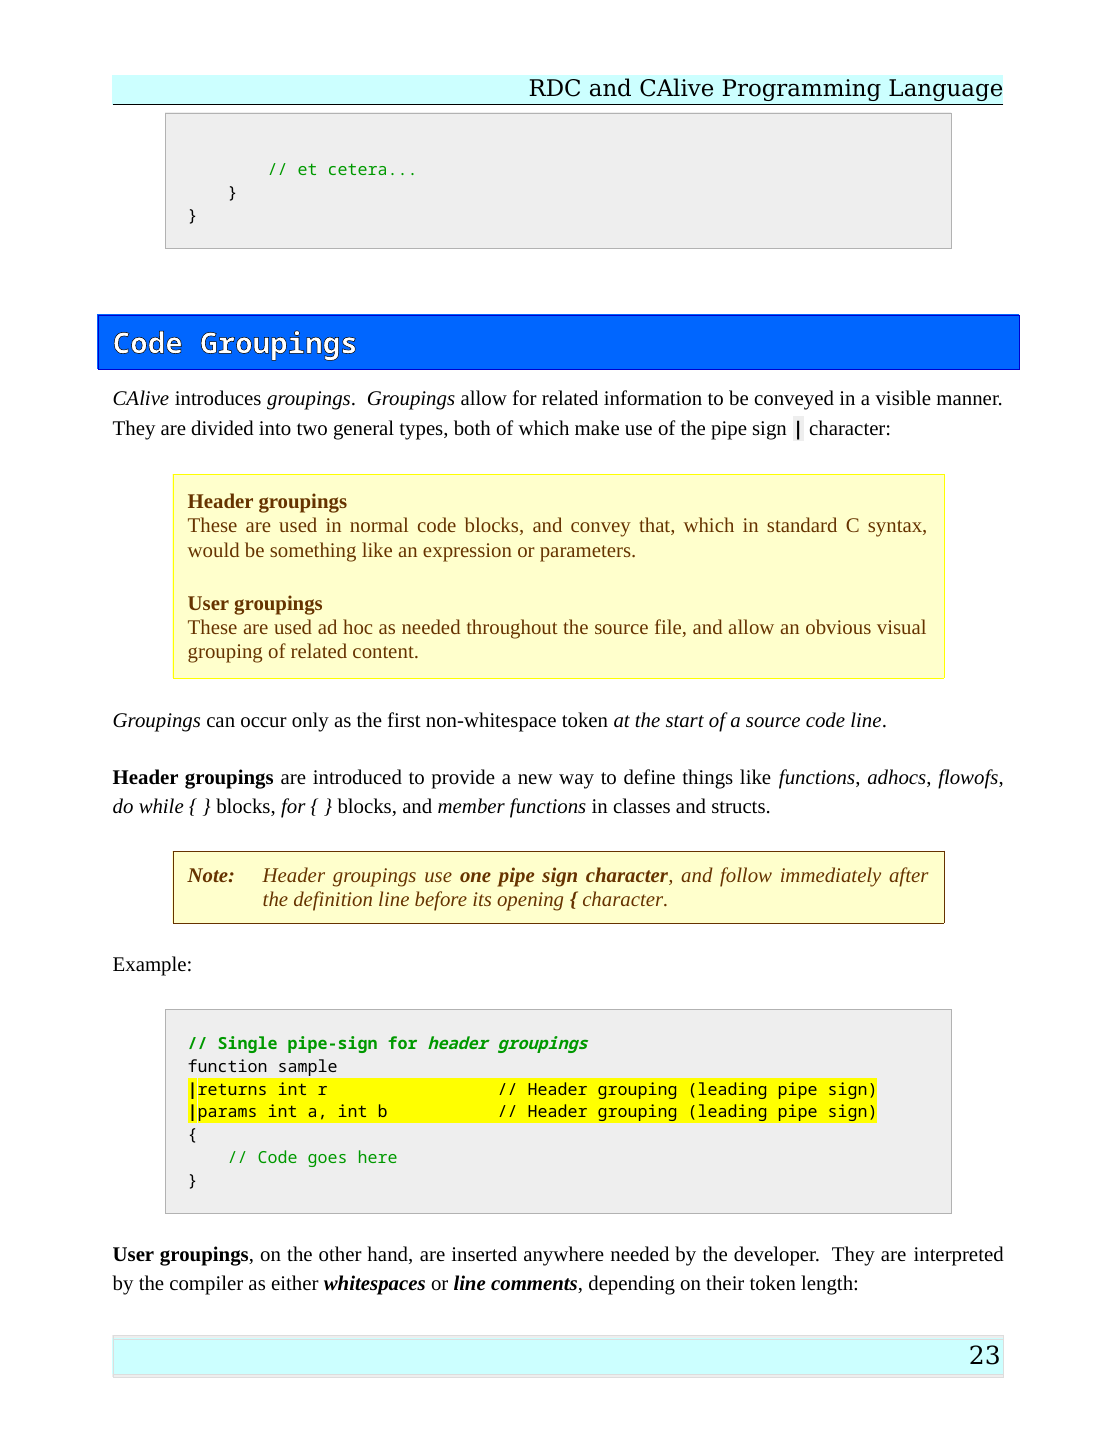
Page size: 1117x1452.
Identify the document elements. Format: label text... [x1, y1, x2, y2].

text // et cetera... } } [166, 114, 951, 248]
text Header groupings These are used in normal code blocks, and convey that, which in standard C syntax, would be something like an expression or parameters. [174, 475, 944, 562]
text User groupings, on the other hand, are inserted anywhere needed by the developer. They are interpreted by the compiler as either whitespaces or line comments, depending on their token length: [112, 1242, 1003, 1295]
text Note: Header groupings use one pipe sign character, and follow immediately after the definition line before its opening { character. [174, 852, 944, 923]
text Example: [112, 952, 1003, 976]
text Header groupings are introduced to provide a new way to define things like functions, adhocs, flowofs, do while { } blocks, for { } blocks, and member functions in classes and structs. [112, 765, 1003, 818]
subtitle Code Groupings [99, 316, 1019, 369]
text Groupings can occur only as the first non-whitespace token at the start of a source code line. [112, 708, 1003, 732]
text User groupings These are used ad hoc as needed throughout the source file, and allow an obvious visual grouping of related content. [174, 576, 944, 678]
text CAlive introduces groupings. Groupings allow for related information to be conveyed in a visible manner. They are divided into two general types, both of which make use of the pipe sign | character: [112, 386, 1003, 441]
text // Single pipe-sign for header groupings function sample |returns int r // Header grouping (leading pipe sign) |params int a, int b // Header grouping (leading pipe sign) { // Code goes here } [166, 1010, 951, 1213]
